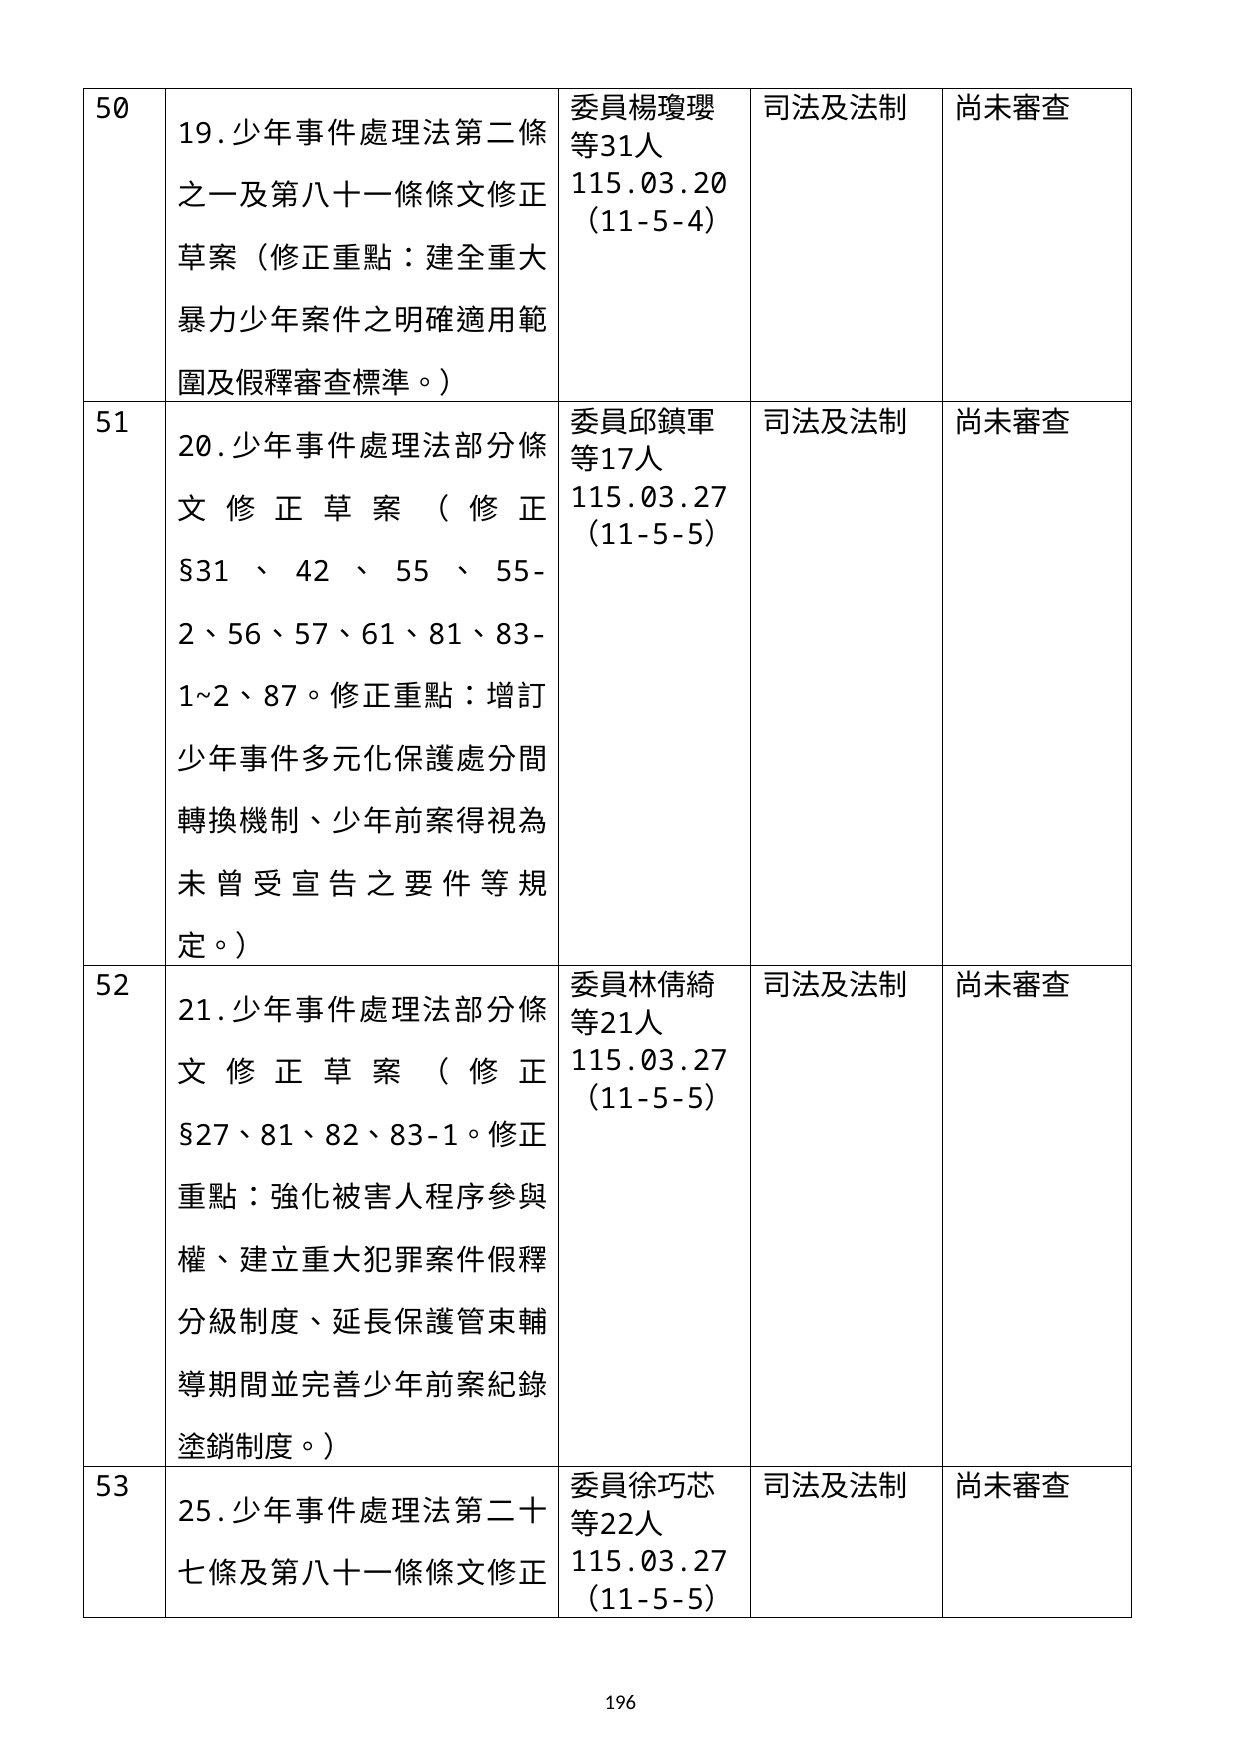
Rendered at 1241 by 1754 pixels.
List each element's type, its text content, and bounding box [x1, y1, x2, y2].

table_cell 委員楊瓊瓔 等31人 115.03.20 （11-5-4） [559, 89, 750, 401]
table_cell 尚未審查 [943, 89, 1131, 401]
table_cell 52 [84, 966, 165, 1466]
table_cell 50 [84, 89, 165, 401]
table_cell 19.少年事件處理法第二條之一及第八十一條條文修正草案（修正重點：建全重大暴力少年案件之明確適用範圍及假釋審查標準。） [166, 89, 558, 401]
table_cell 尚未審查 [943, 1467, 1131, 1617]
table_cell 司法及法制 [751, 966, 942, 1466]
table_cell 25.少年事件處理法第二十七條及第八十一條條文修正 [166, 1467, 558, 1617]
table_cell 委員邱鎮軍 等17人 115.03.27 （11-5-5） [559, 402, 750, 965]
table_cell 尚未審查 [943, 402, 1131, 965]
table_cell 53 [84, 1467, 165, 1617]
table_cell 司法及法制 [751, 1467, 942, 1617]
table_cell 委員徐巧芯 等22人 115.03.27 （11-5-5） [559, 1467, 750, 1617]
table_cell 司法及法制 [751, 89, 942, 401]
table_cell 司法及法制 [751, 402, 942, 965]
table_cell 尚未審查 [943, 966, 1131, 1466]
table_cell 51 [84, 402, 165, 965]
table_cell 21.少年事件處理法部分條文修正草案（修正§27、81、82、83-1。修正重點：強化被害人程序參與權、建立重大犯罪案件假釋分級制度、延長保護管束輔導期間並完善少年前案紀錄塗銷制度。） [166, 966, 558, 1466]
table_cell 委員林倩綺 等21人 115.03.27 （11-5-5） [559, 966, 750, 1466]
table_cell 20.少年事件處理法部分條文修正草案（修正§31、42、55、55-2、56、57、61、81、83-1~2、87。修正重點：增訂少年事件多元化保護處分間轉換機制、少年前案得視為未曾受宣告之要件等規定。） [166, 402, 558, 965]
